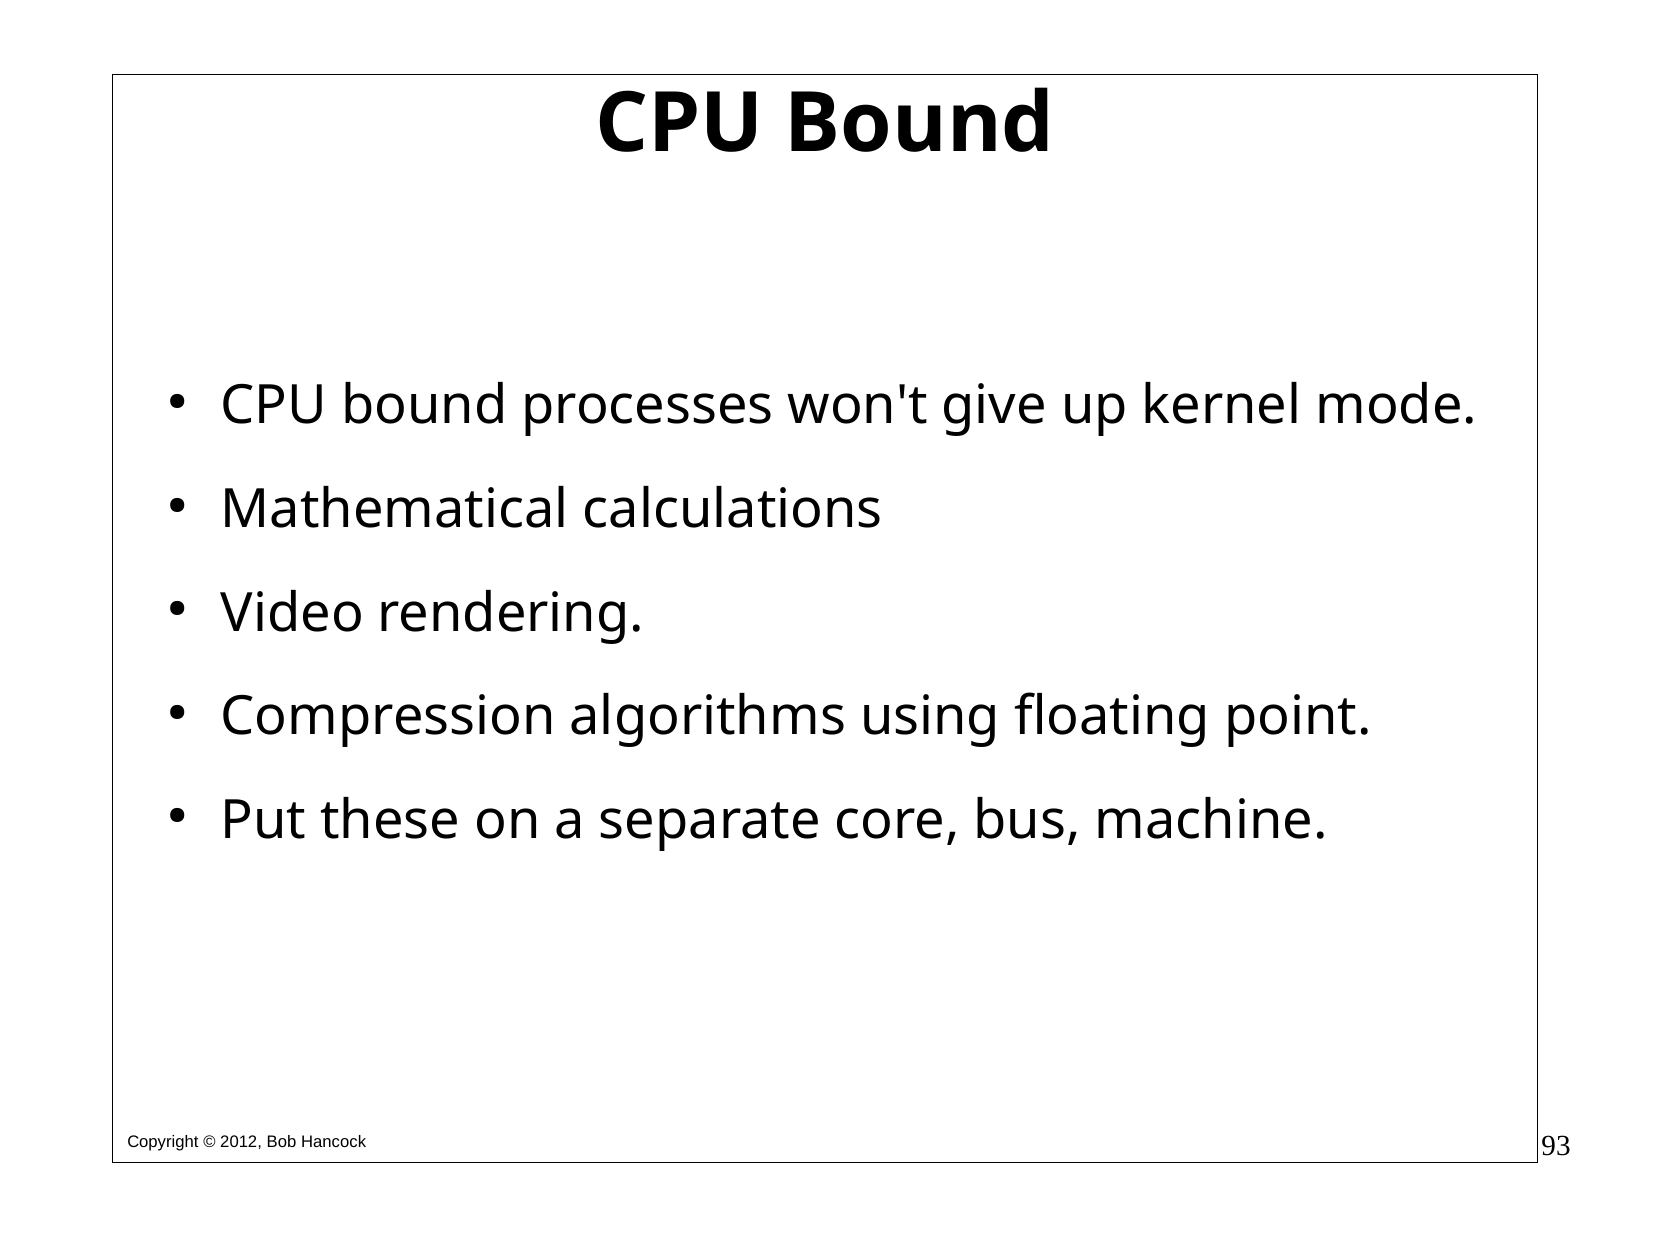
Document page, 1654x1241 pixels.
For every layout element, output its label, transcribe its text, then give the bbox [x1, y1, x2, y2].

list CPU bound processes won't give up kernel mode. Mathematical calculations Video rendering. Compression algorithms using floating point. Put these on a separate core, bus, machine. [150, 262, 1501, 1126]
title CPU Bound [112, 63, 1538, 176]
text_box Copyright © 2012, Bob Hancock [112, 1125, 382, 1159]
